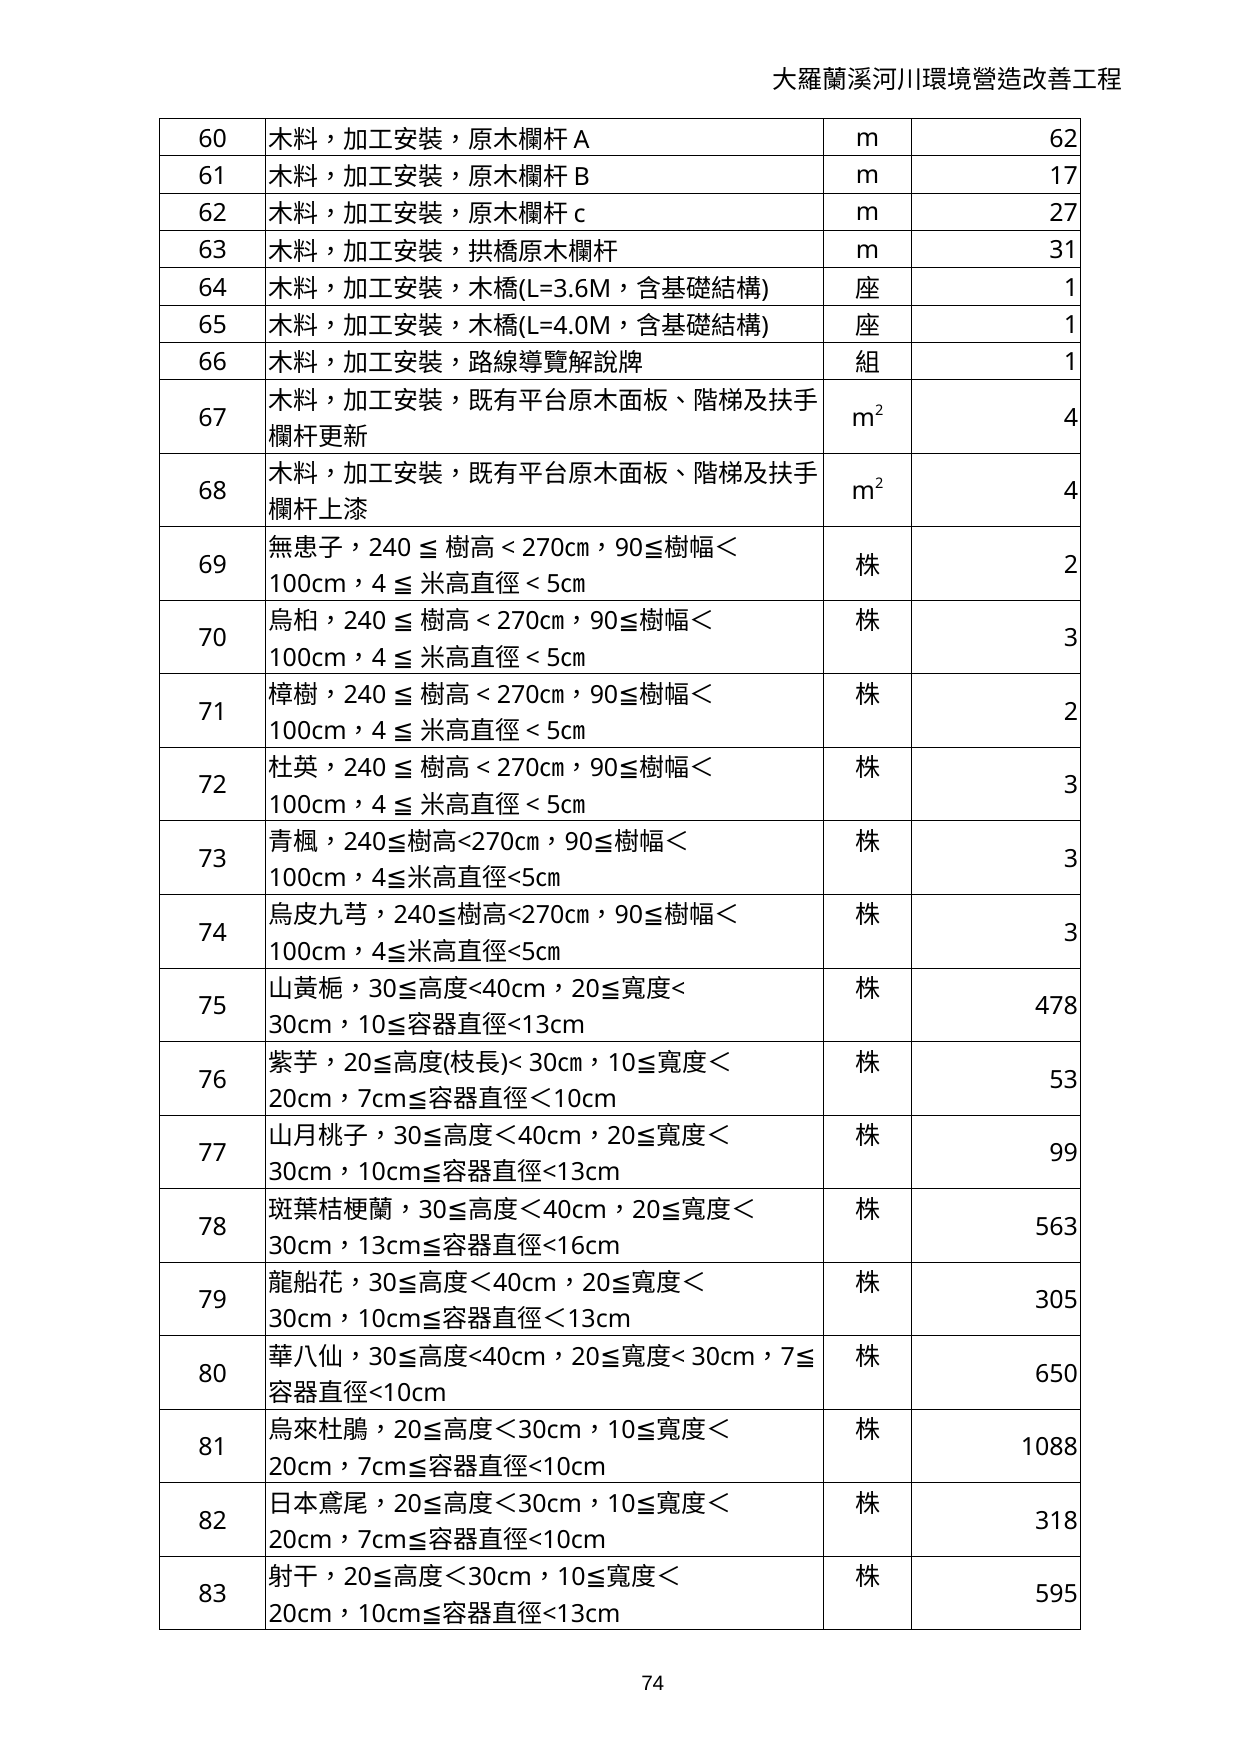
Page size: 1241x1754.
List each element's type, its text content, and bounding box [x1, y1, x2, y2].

table_cell 83 [160, 1557, 265, 1629]
table_cell 67 [160, 380, 265, 453]
table_cell 650 [912, 1336, 1080, 1409]
table_cell 305 [912, 1263, 1080, 1335]
table_cell 74 [160, 895, 265, 967]
table_cell 3 [912, 748, 1080, 820]
table_cell 76 [160, 1042, 265, 1114]
table_cell 78 [160, 1189, 265, 1262]
table_cell 株 [824, 1042, 911, 1114]
table_cell 斑葉桔梗蘭，30≦高度＜40cm，20≦寬度＜30cm，13cm≦容器直徑<16cm [266, 1189, 823, 1262]
table_cell 木料，加工安裝，既有平台原木面板、階梯及扶手欄杆更新 [266, 380, 823, 453]
table_cell 株 [824, 1263, 911, 1335]
table_cell m2 [824, 380, 911, 453]
table_cell 烏桕，240 ≦ 樹高 < 270㎝，90≦樹幅＜100cm，4 ≦ 米高直徑 < 5㎝ [266, 601, 823, 673]
table_cell 木料，加工安裝，木橋(L=3.6M，含基礎結構) [266, 268, 823, 304]
table_cell 60 [160, 119, 265, 155]
table_cell 座 [824, 268, 911, 304]
table_cell m2 [824, 454, 911, 526]
table_cell 株 [824, 1116, 911, 1188]
table_cell 2 [912, 674, 1080, 747]
table_cell 青楓，240≦樹高<270㎝，90≦樹幅＜100cm，4≦米高直徑<5㎝ [266, 821, 823, 894]
table_cell m [824, 156, 911, 193]
table_cell 81 [160, 1410, 265, 1482]
table_cell 山黃梔，30≦高度<40cm，20≦寬度< 30cm，10≦容器直徑<13cm [266, 969, 823, 1041]
table_cell 木料，加工安裝，既有平台原木面板、階梯及扶手欄杆上漆 [266, 454, 823, 526]
table_cell 株 [824, 895, 911, 967]
table_cell 71 [160, 674, 265, 747]
table_cell 1 [912, 268, 1080, 304]
table_cell 2 [912, 527, 1080, 600]
table_cell 株 [824, 821, 911, 894]
table_cell 68 [160, 454, 265, 526]
table_cell 63 [160, 231, 265, 267]
table_cell 株 [824, 1483, 911, 1556]
table_cell 4 [912, 380, 1080, 453]
table_cell 69 [160, 527, 265, 600]
table_cell 53 [912, 1042, 1080, 1114]
table_cell 木料，加工安裝，原木欄杆c [266, 194, 823, 230]
table_cell 紫芋，20≦高度(枝長)< 30㎝，10≦寬度＜20cm，7cm≦容器直徑＜10cm [266, 1042, 823, 1114]
table_cell 64 [160, 268, 265, 304]
table_cell 日本鳶尾，20≦高度＜30cm，10≦寬度＜20cm，7cm≦容器直徑<10cm [266, 1483, 823, 1556]
table_cell 3 [912, 895, 1080, 967]
table_cell 66 [160, 343, 265, 379]
table_cell 595 [912, 1557, 1080, 1629]
table_cell 31 [912, 231, 1080, 267]
table_cell 17 [912, 156, 1080, 193]
table_cell 木料，加工安裝，木橋(L=4.0M，含基礎結構) [266, 306, 823, 342]
table_cell 射干，20≦高度＜30cm，10≦寬度＜20cm，10cm≦容器直徑<13cm [266, 1557, 823, 1629]
table_cell 79 [160, 1263, 265, 1335]
table_cell 杜英，240 ≦ 樹高 < 270㎝，90≦樹幅＜100cm，4 ≦ 米高直徑 < 5㎝ [266, 748, 823, 820]
table_cell 27 [912, 194, 1080, 230]
table_cell 72 [160, 748, 265, 820]
table_cell 77 [160, 1116, 265, 1188]
table_cell 組 [824, 343, 911, 379]
table_cell 木料，加工安裝，原木欄杆A [266, 119, 823, 155]
table_cell 75 [160, 969, 265, 1041]
table_cell 樟樹，240 ≦ 樹高 < 270㎝，90≦樹幅＜100cm，4 ≦ 米高直徑 < 5㎝ [266, 674, 823, 747]
table_cell 木料，加工安裝，原木欄杆B [266, 156, 823, 193]
table_cell 座 [824, 306, 911, 342]
table_cell m [824, 231, 911, 267]
table_cell 株 [824, 527, 911, 600]
table_cell 株 [824, 969, 911, 1041]
table_cell 山月桃子，30≦高度＜40cm，20≦寬度＜30cm，10cm≦容器直徑<13cm [266, 1116, 823, 1188]
table_cell m [824, 119, 911, 155]
table_cell 烏皮九芎，240≦樹高<270㎝，90≦樹幅＜100cm，4≦米高直徑<5㎝ [266, 895, 823, 967]
table_cell 烏來杜鵑，20≦高度＜30cm，10≦寬度＜20cm，7cm≦容器直徑<10cm [266, 1410, 823, 1482]
table_cell 70 [160, 601, 265, 673]
table_cell 1088 [912, 1410, 1080, 1482]
table_cell 65 [160, 306, 265, 342]
table_cell 株 [824, 748, 911, 820]
table_cell 563 [912, 1189, 1080, 1262]
table_cell 73 [160, 821, 265, 894]
table_cell 株 [824, 1189, 911, 1262]
table_cell 木料，加工安裝，拱橋原木欄杆 [266, 231, 823, 267]
table_cell 無患子，240 ≦ 樹高 < 270㎝，90≦樹幅＜100cm，4 ≦ 米高直徑 < 5㎝ [266, 527, 823, 600]
table_cell 株 [824, 1336, 911, 1409]
table_cell 61 [160, 156, 265, 193]
table_cell 株 [824, 601, 911, 673]
table_cell 99 [912, 1116, 1080, 1188]
table_cell 株 [824, 674, 911, 747]
table_cell 80 [160, 1336, 265, 1409]
table_cell 株 [824, 1557, 911, 1629]
table_cell 龍船花，30≦高度＜40cm，20≦寬度＜30cm，10cm≦容器直徑＜13cm [266, 1263, 823, 1335]
table_cell 1 [912, 306, 1080, 342]
table_cell 62 [160, 194, 265, 230]
table_cell 82 [160, 1483, 265, 1556]
table_cell m [824, 194, 911, 230]
table_cell 株 [824, 1410, 911, 1482]
table_cell 4 [912, 454, 1080, 526]
table_cell 木料，加工安裝，路線導覽解說牌 [266, 343, 823, 379]
table_cell 3 [912, 821, 1080, 894]
table_cell 華八仙，30≦高度<40cm，20≦寬度< 30cm，7≦容器直徑<10cm [266, 1336, 823, 1409]
table_cell 478 [912, 969, 1080, 1041]
table_cell 318 [912, 1483, 1080, 1556]
table_cell 3 [912, 601, 1080, 673]
table_cell 62 [912, 119, 1080, 155]
table_cell 1 [912, 343, 1080, 379]
